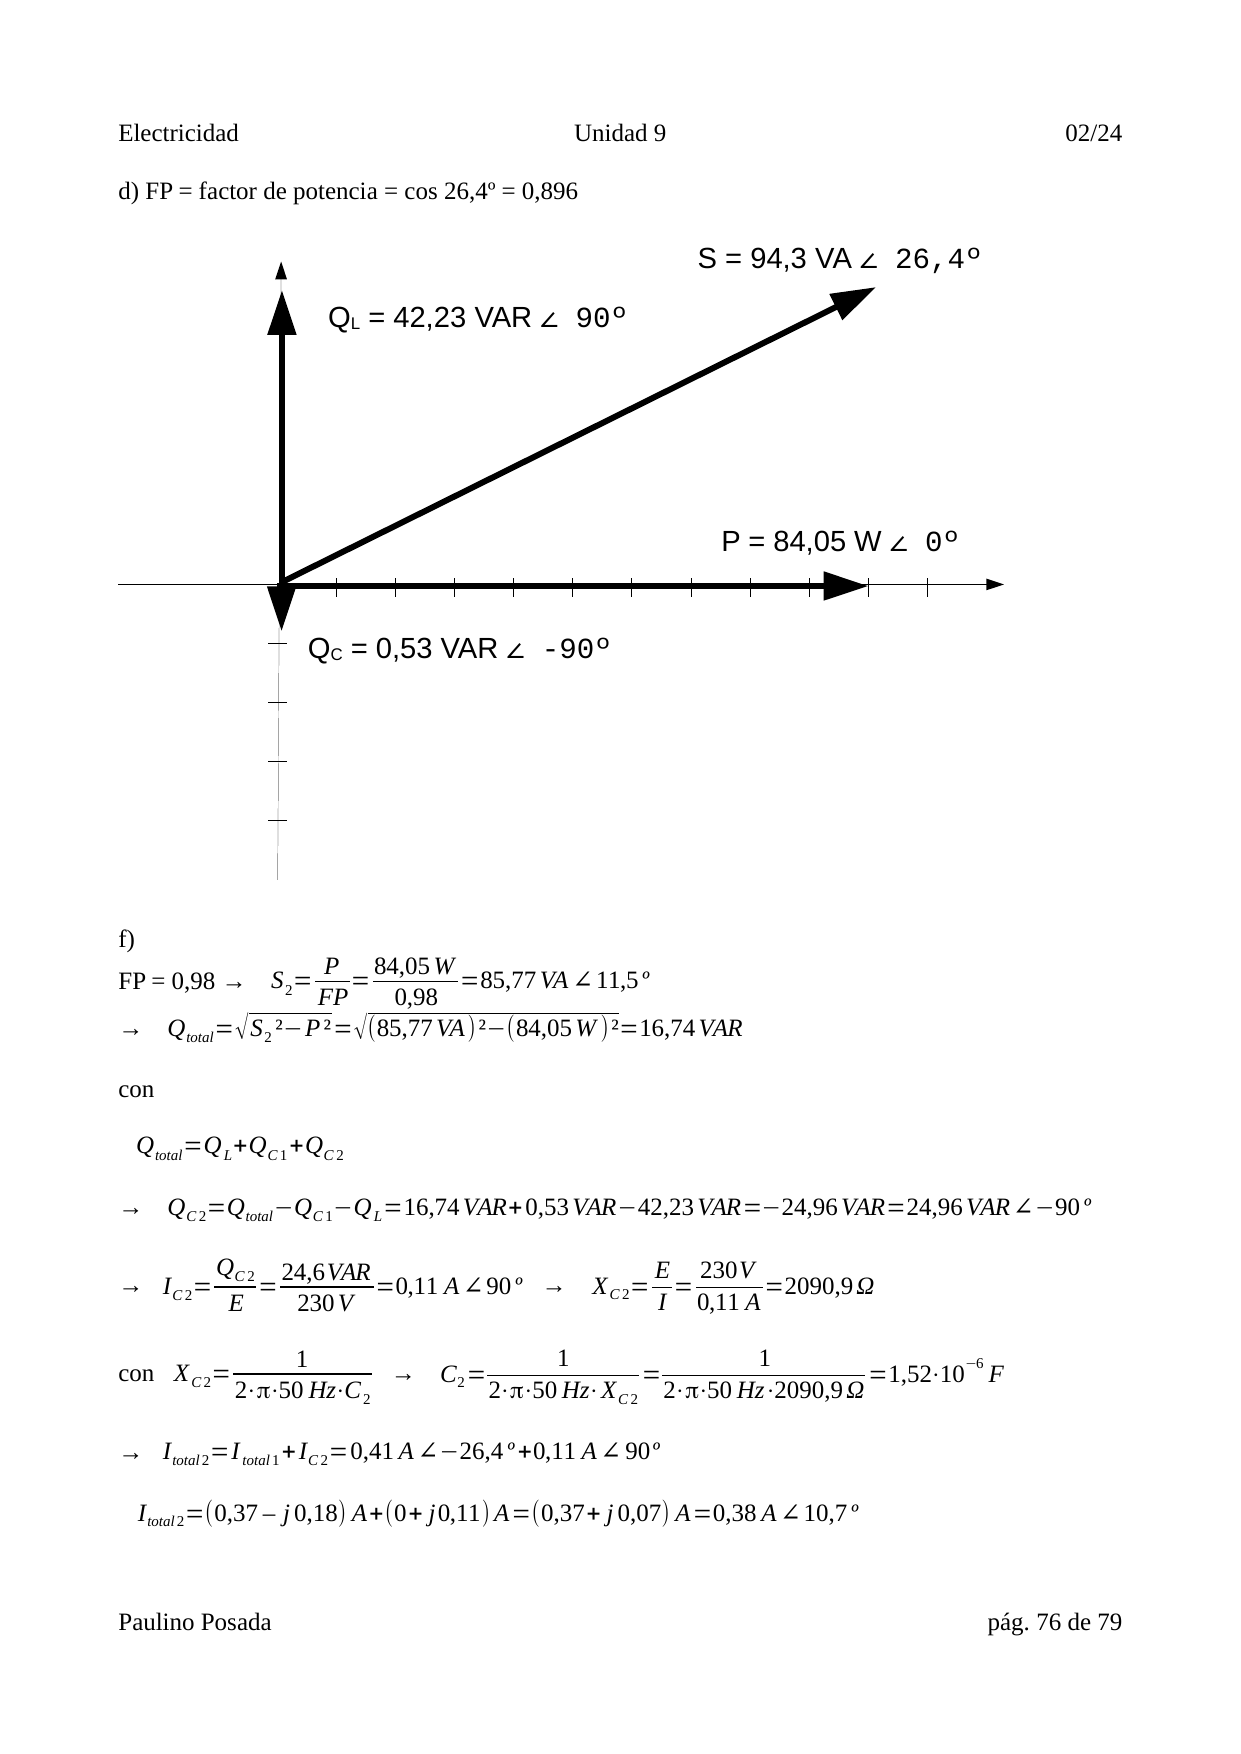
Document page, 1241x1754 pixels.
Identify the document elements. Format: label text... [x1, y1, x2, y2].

text → [118, 1437, 1122, 1469]
text → [118, 1012, 1122, 1046]
text → [118, 1192, 1122, 1225]
text FP = 0,98 → [118, 953, 1122, 1012]
text →→ [118, 1253, 1122, 1316]
text con→ [118, 1345, 1122, 1408]
text f) [118, 924, 1122, 953]
text d) FP = factor de potencia = cos 26,4º = 0,896 [118, 176, 1122, 205]
text con [118, 1074, 1122, 1103]
